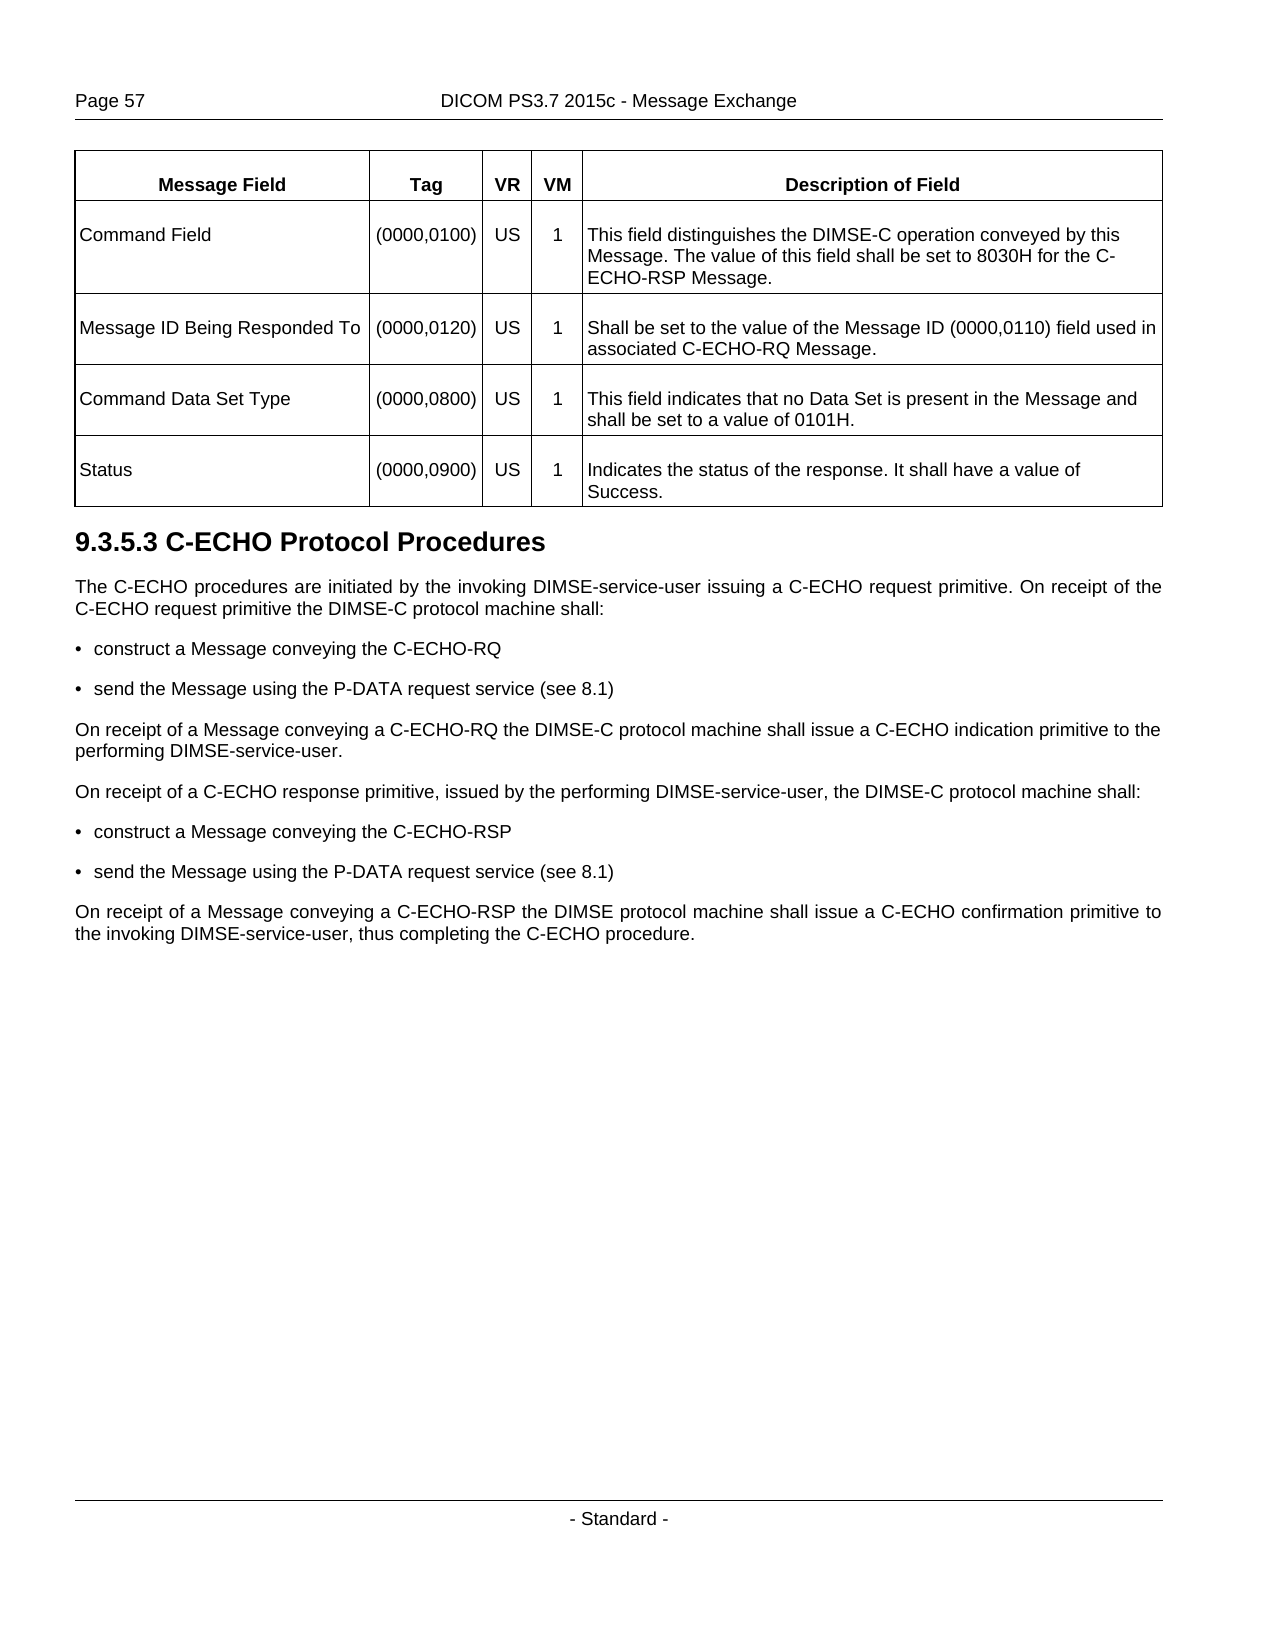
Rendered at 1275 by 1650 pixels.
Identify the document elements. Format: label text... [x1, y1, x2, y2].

list send the Message using the P-DATA request service (see 8.1) [75, 861, 1162, 883]
table_cell US [483, 436, 531, 506]
table_cell Status [76, 436, 369, 506]
table_cell (0000,0800) [370, 365, 482, 435]
text The C-ECHO procedures are initiated by the invoking DIMSE-service-user issuing a C-ECHO request primitive. On receipt of the C-ECHO request primitive the DIMSE-C protocol machine shall: [75, 576, 1162, 619]
table_header VM [532, 151, 582, 200]
table_cell (0000,0900) [370, 436, 482, 506]
text On receipt of a C-ECHO response primitive, issued by the performing DIMSE-service-user, the DIMSE-C protocol machine shall: [75, 780, 1162, 802]
table_header Description of Field [583, 151, 1162, 200]
table_header VR [483, 151, 531, 200]
table_cell Indicates the status of the response. It shall have a value of Success. [583, 436, 1162, 506]
table_cell 1 [532, 365, 582, 435]
table_header Tag [370, 151, 482, 200]
table_cell Command Field [76, 201, 369, 292]
table_cell Command Data Set Type [76, 365, 369, 435]
table_header Message Field [76, 151, 369, 200]
text On receipt of a Message conveying a C-ECHO-RQ the DIMSE-C protocol machine shall issue a C-ECHO indication primitive to the performing DIMSE-service-user. [75, 718, 1162, 762]
table_cell 1 [532, 436, 582, 506]
list construct a Message conveying the C-ECHO-RQ [75, 638, 1162, 659]
table_cell Shall be set to the value of the Message ID (0000,0110) field used in associated C-ECHO-RQ Message. [583, 294, 1162, 364]
table_cell 1 [532, 201, 582, 292]
text 9.3.5.3 C-ECHO Protocol Procedures [75, 526, 1162, 557]
list send the Message using the P-DATA request service (see 8.1) [75, 678, 1162, 700]
table_cell This field indicates that no Data Set is present in the Message and shall be set to a value of 0101H. [583, 365, 1162, 435]
table_cell Message ID Being Responded To [76, 294, 369, 364]
table_cell 1 [532, 294, 582, 364]
table_cell (0000,0120) [370, 294, 482, 364]
table_cell US [483, 365, 531, 435]
table_cell US [483, 201, 531, 292]
list construct a Message conveying the C-ECHO-RSP [75, 821, 1162, 842]
text On receipt of a Message conveying a C-ECHO-RSP the DIMSE protocol machine shall issue a C-ECHO confirmation primitive to the invoking DIMSE-service-user, thus completing the C-ECHO procedure. [75, 901, 1162, 944]
table_cell (0000,0100) [370, 201, 482, 292]
table_cell This field distinguishes the DIMSE‑C operation conveyed by this Message. The value of this field shall be set to 8030H for the C-ECHO-RSP Message. [583, 201, 1162, 292]
table_cell US [483, 294, 531, 364]
